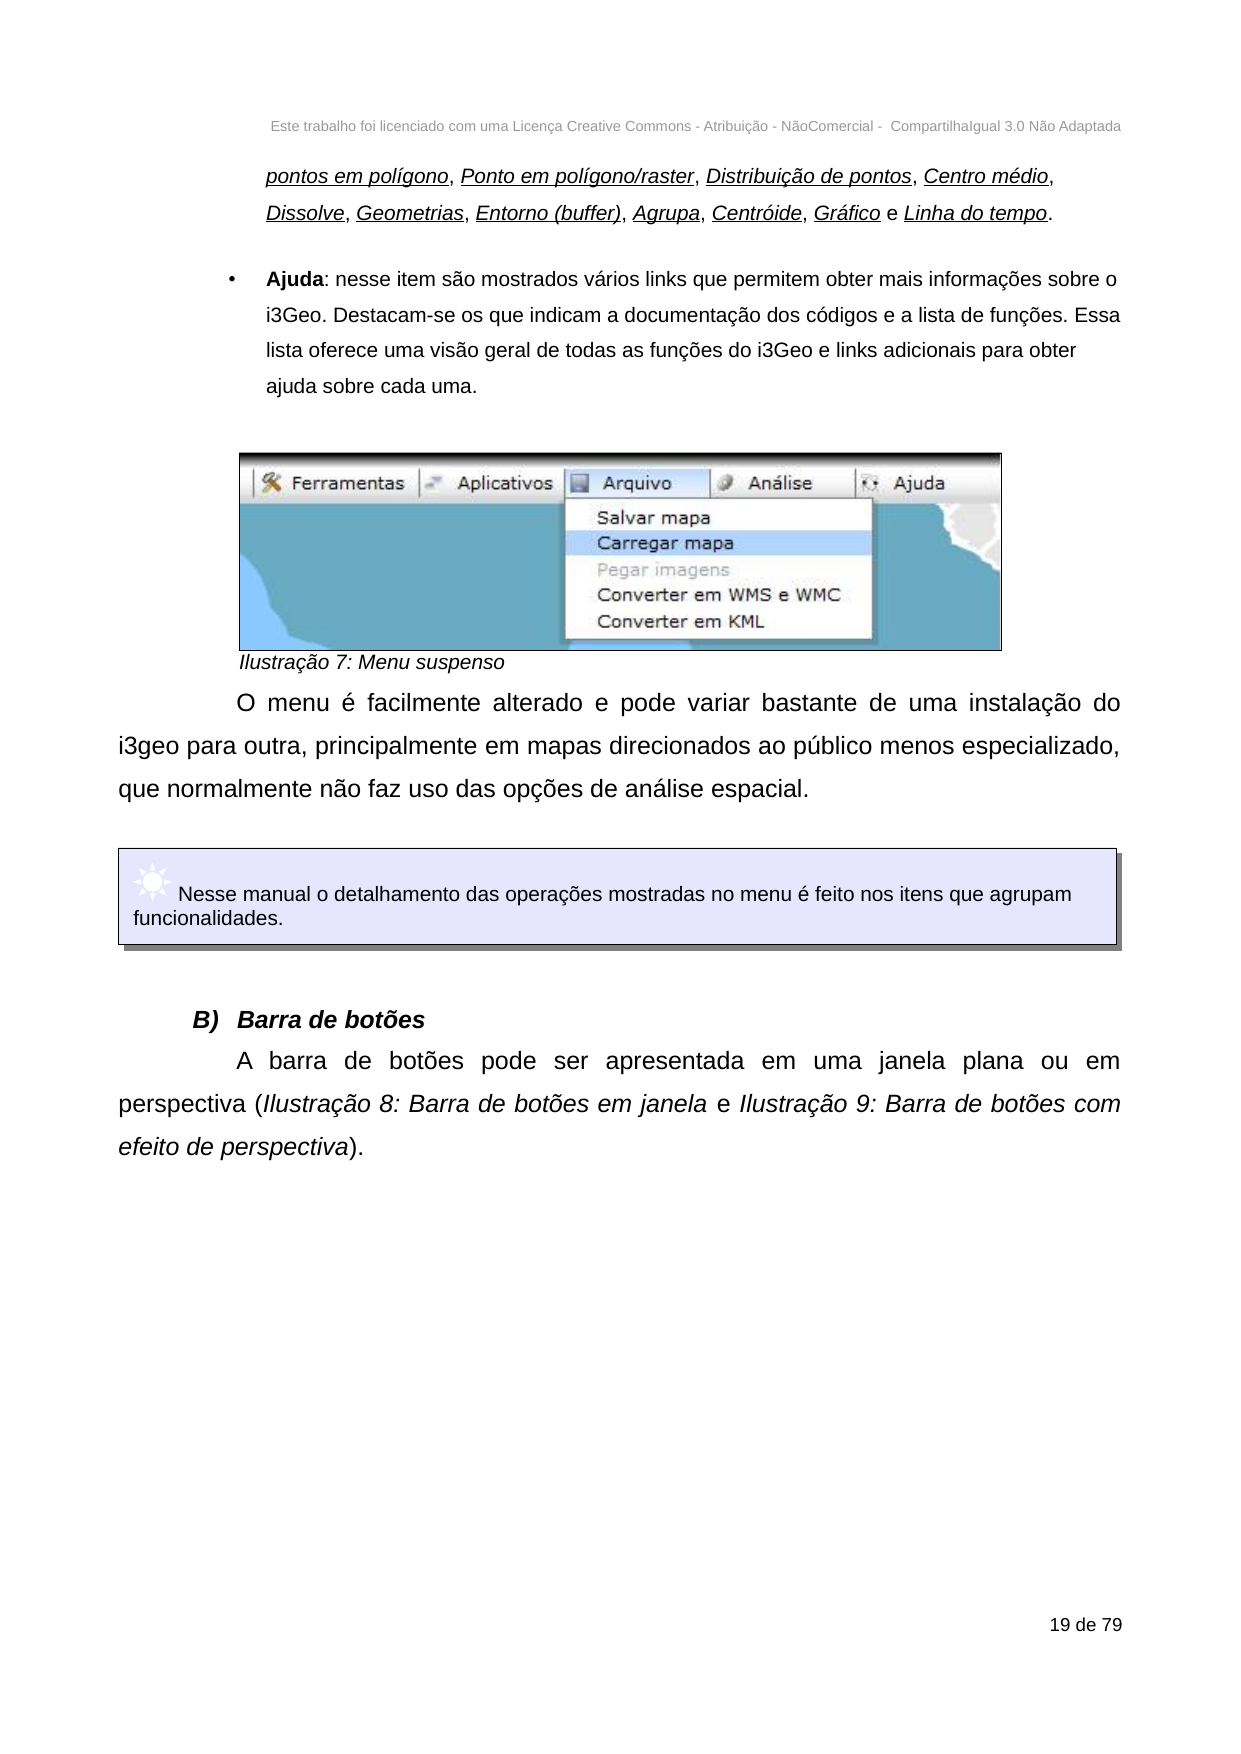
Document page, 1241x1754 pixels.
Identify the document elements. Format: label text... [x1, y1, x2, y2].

picture [149, 893, 156, 902]
text Ilustração 7: Menu suspenso [239, 651, 1001, 674]
picture [138, 872, 167, 896]
text O menu é facilmente alterado e pode variar bastante de uma instalação do i3geo para outra, principalmente em mapas direcionados ao público menos especializado, que normalmente não faz uso das opções de análise espacial. [118, 440, 1122, 803]
picture [138, 868, 147, 876]
text A barra de botões pode ser apresentada em uma janela plana ou em perspectiva (Ilustração 8: Barra de botões em janela e Ilustração 9: Barra de botões com efeito de perspectiva). [118, 1046, 1122, 1161]
picture [149, 862, 156, 871]
text Nesse manual o detalhamento das operações mostradas no menu é feito nos itens que agrupam funcionalidades. [119, 849, 1116, 944]
picture [240, 454, 1001, 650]
picture [164, 879, 173, 885]
picture [158, 868, 167, 876]
list pontos em polígono, Ponto em polígono/raster, Distribuição de pontos, Centro médio, Dissolve, Geometrias, Entorno (buffer), Agrupa, Centróide, Gráfico e Linha do tempo. [228, 164, 1122, 224]
picture [133, 879, 141, 885]
subtitle Barra de botões [163, 1005, 1122, 1034]
list Ajuda: nesse item são mostrados vários links que permitem obter mais informações sobre o i3Geo. Destacam-se os que indicam a documentação dos códigos e a lista de funções. Essa lista oferece uma visão geral de todas as funções do i3Geo e links adicionais para obter ajuda sobre cada uma. [228, 266, 1122, 398]
